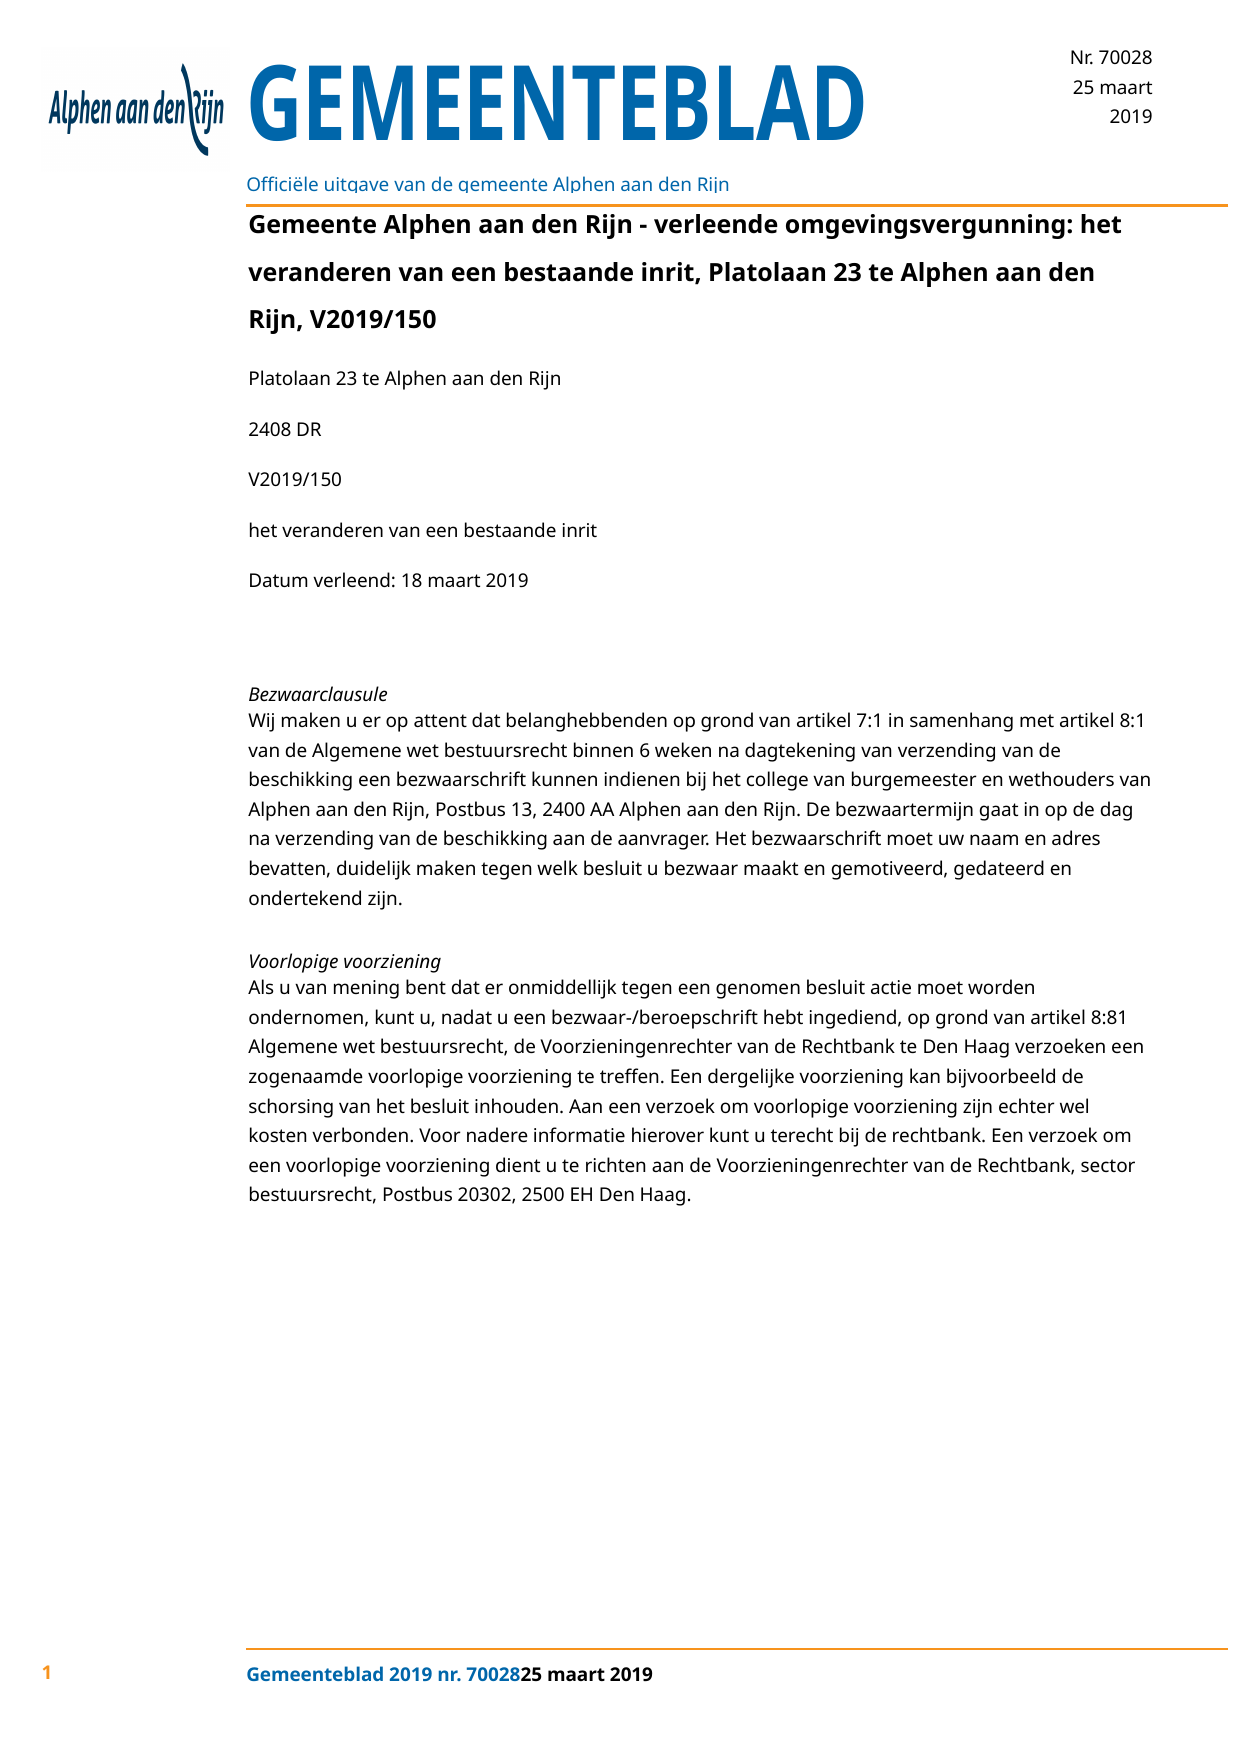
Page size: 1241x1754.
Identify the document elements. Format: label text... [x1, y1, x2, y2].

text Datum verleend: 18 maart 2019 [248, 567, 1152, 593]
text Bezwaarclausule [248, 682, 1152, 707]
text Platolaan 23 te Alphen aan den Rijn [248, 366, 1152, 391]
text Voorlopige voorziening [248, 949, 1152, 974]
text Wij maken u er op attent dat belanghebbenden op grond van artikel 7:1 in samenhang met artikel 8:1 van de Algemene wet bestuursrecht binnen 6 weken na dagtekening van verzending van de beschikking een bezwaarschrift kunnen indienen bij het college van burgemeester en wethouders van Alphen aan den Rijn, Postbus 13, 2400 AA Alphen aan den Rijn. De bezwaartermijn gaat in op de dag na verzending van de beschikking aan de aanvrager. Het bezwaarschrift moet uw naam en adres bevatten, duidelijk maken tegen welk besluit u bezwaar maakt en gemotiveerd, gedateerd en ondertekend zijn. [248, 707, 1152, 911]
text het veranderen van een bestaande inrit [248, 517, 1152, 542]
text V2019/150 [248, 466, 1152, 492]
text 2408 DR [248, 416, 1152, 442]
text Gemeente Alphen aan den Rijn - verleende omgevingsvergunning: het veranderen van een bestaande inrit, Platolaan 23 te Alphen aan den Rijn, V2019/150 [248, 207, 1152, 336]
picture [41, 47, 231, 172]
text Als u van mening bent dat er onmiddellijk tegen een genomen besluit actie moet worden ondernomen, kunt u, nadat u een bezwaar-/beroepschrift hebt ingediend, op grond van artikel 8:81 Algemene wet bestuursrecht, de Voorzieningenrechter van de Rechtbank te Den Haag verzoeken een zogenaamde voorlopige voorziening te treffen. Een dergelijke voorziening kan bijvoorbeeld de schorsing van het besluit inhouden. Aan een verzoek om voorlopige voorziening zijn echter wel kosten verbonden. Voor nadere informatie hierover kunt u terecht bij de rechtbank. Een verzoek om een voorlopige voorziening dient u te richten aan de Voorzieningenrechter van de Rechtbank, sector bestuursrecht, Postbus 20302, 2500 EH Den Haag. [248, 974, 1152, 1207]
